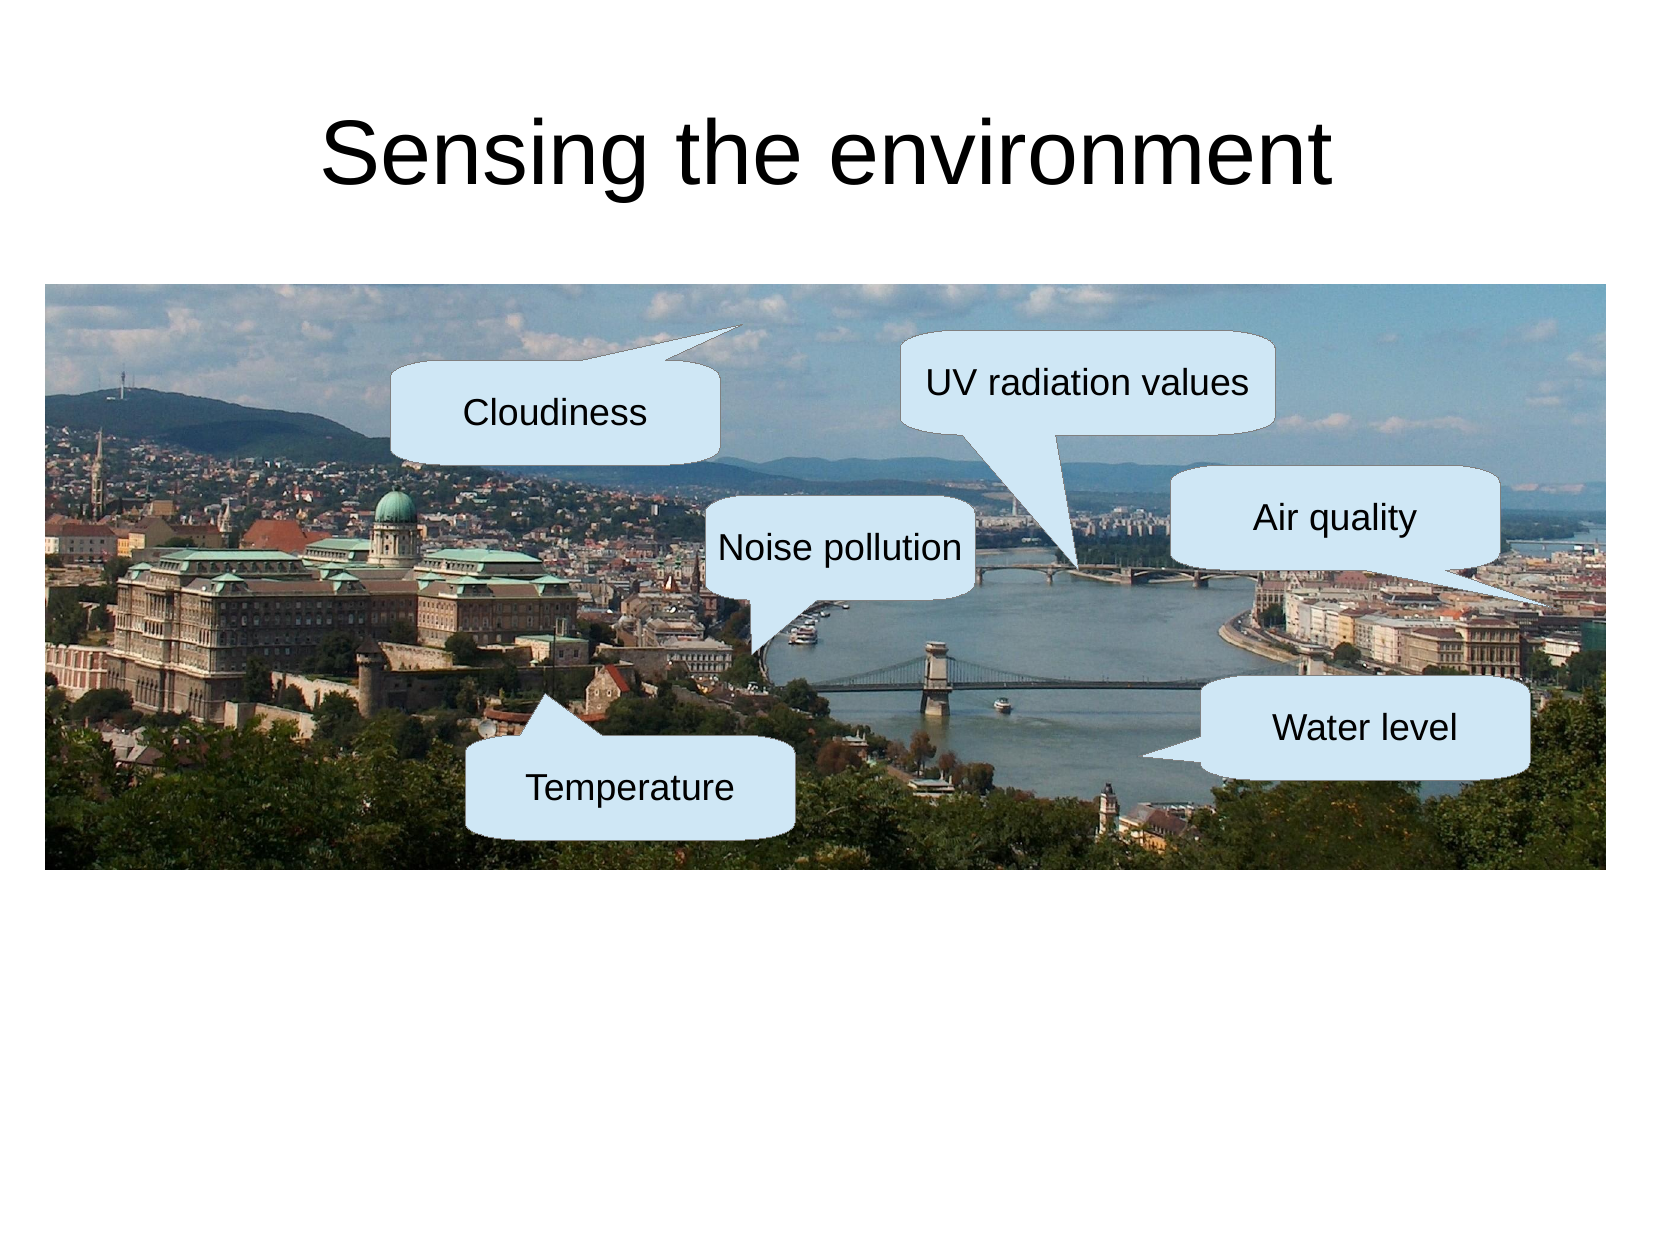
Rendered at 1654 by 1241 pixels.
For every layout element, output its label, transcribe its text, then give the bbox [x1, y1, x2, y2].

text_box Water level [1138, 675, 1531, 781]
text_box Noise pollution [705, 495, 976, 655]
text_box UV radiation values [900, 330, 1276, 571]
text_box Air quality [1170, 465, 1559, 609]
text_box Temperature [465, 693, 796, 841]
text_box Cloudiness [390, 324, 743, 466]
picture [45, 284, 1606, 871]
title Sensing the environment [82, 49, 1571, 257]
